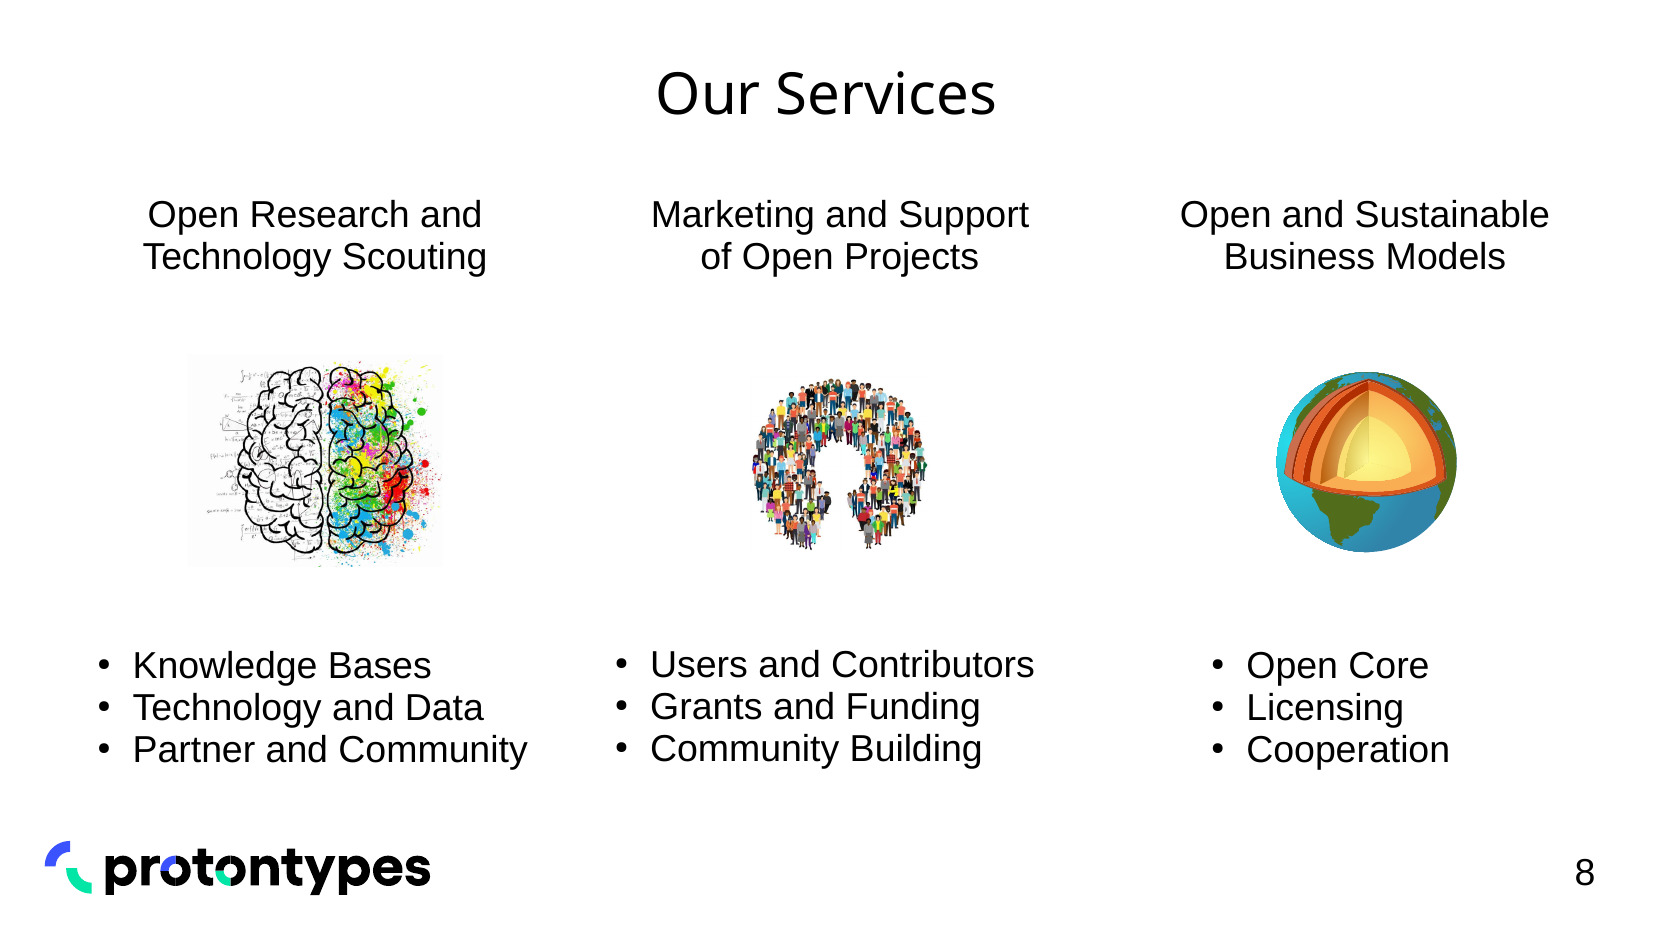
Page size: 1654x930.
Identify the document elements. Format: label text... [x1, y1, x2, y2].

text_box Open Research and Technology Scouting [60, 186, 571, 285]
text_box Open and Sustainable Business Models [1110, 186, 1621, 285]
picture [187, 354, 443, 567]
picture [1260, 351, 1471, 571]
text_box Knowledge Bases Technology and Data Partner and Community [82, 637, 548, 788]
text_box Marketing and Support of Open Projects [630, 186, 1051, 292]
text_box Open Core Licensing Cooperation [1196, 637, 1534, 788]
title Our Services [82, 36, 1571, 148]
text_box Users and Contributors Grants and Funding Community Building [600, 636, 1081, 802]
picture [750, 376, 931, 557]
